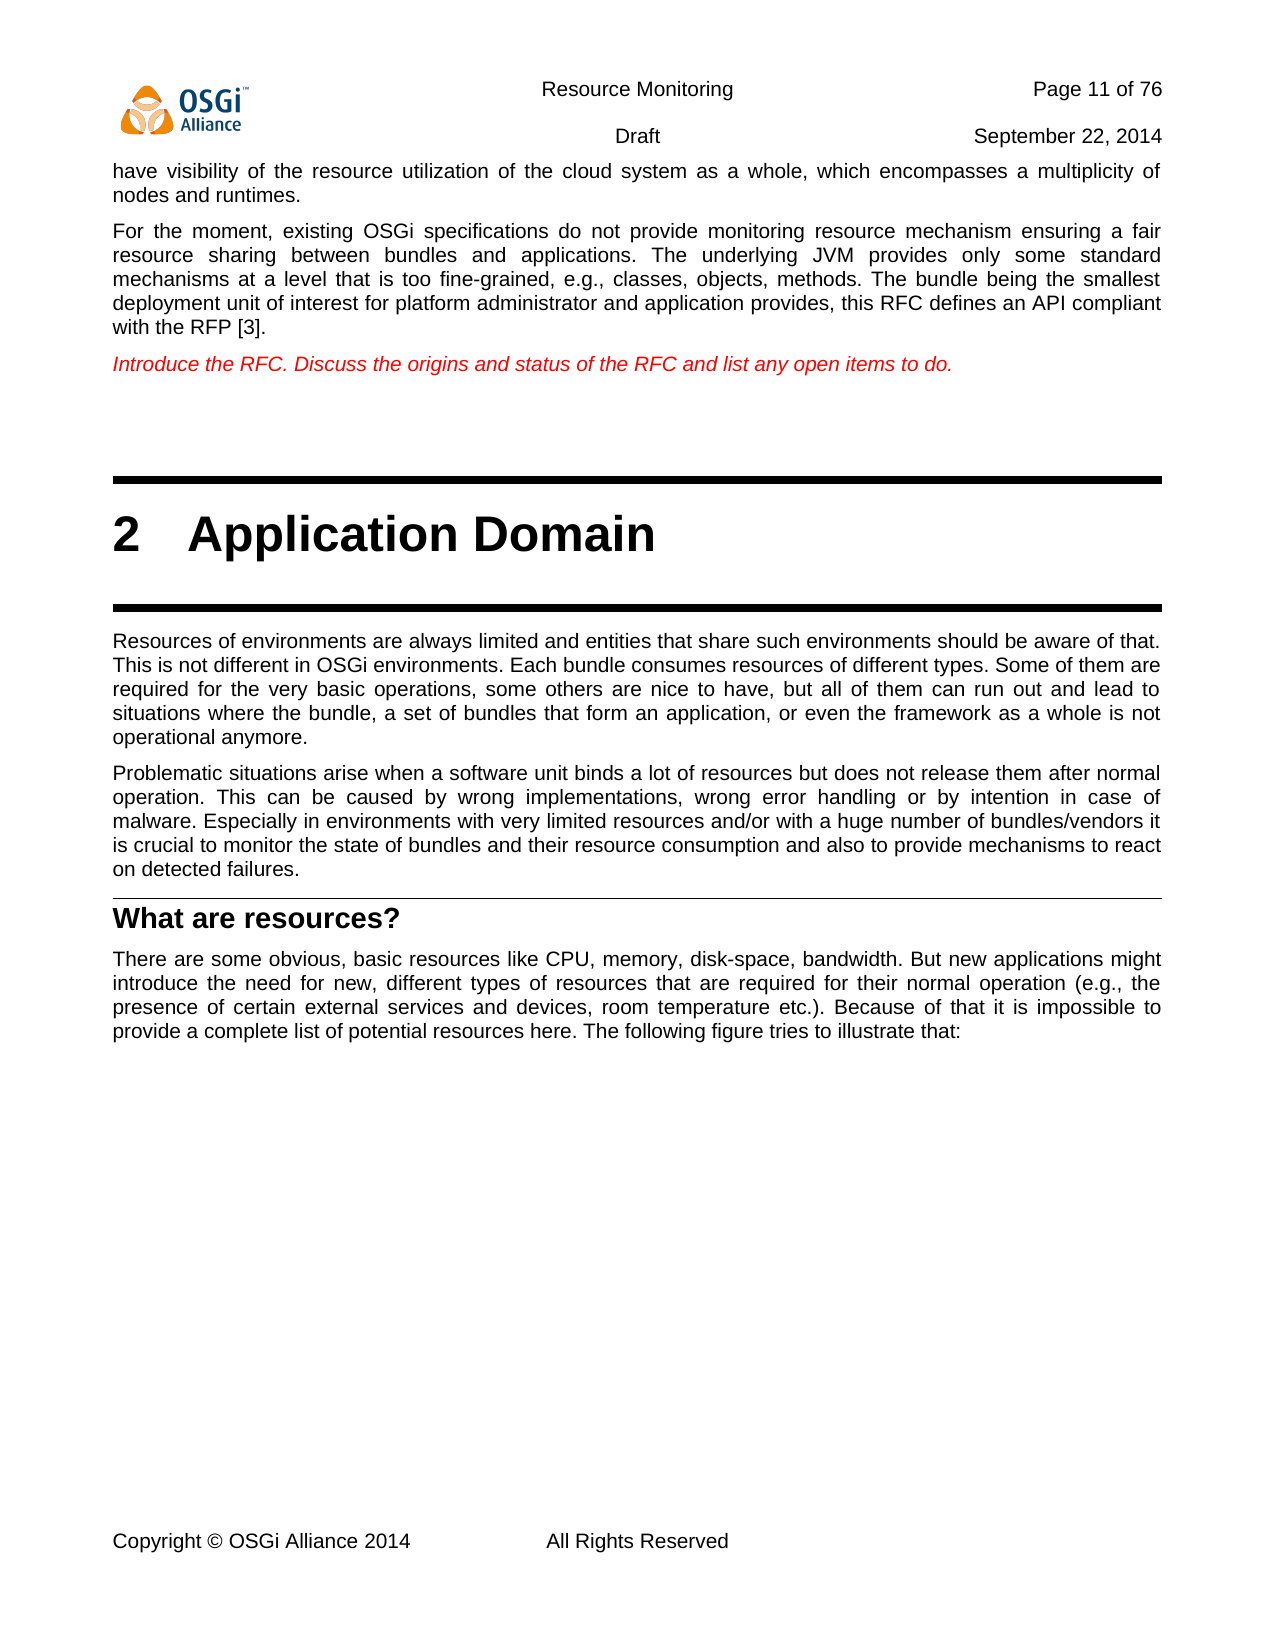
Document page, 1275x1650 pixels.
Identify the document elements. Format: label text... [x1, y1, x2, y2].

text Resources of environments are always limited and entities that share such environments should be aware of that. This is not different in OSGi environments. Each bundle consumes resources of different types. Some of them are required for the very basic operations, some others are nice to have, but all of them can run out and lead to situations where the bundle, a set of bundles that form an application, or even the framework as a whole is not operational anymore. [112, 629, 1162, 749]
subtitle What are resources? [112, 899, 1162, 934]
text There are some obvious, basic resources like CPU, memory, disk-space, bandwidth. But new applications might introduce the need for new, different types of resources that are required for their normal operation (e.g., the presence of certain external services and devices, room temperature etc.). Because of that it is impossible to provide a complete list of potential resources here. The following figure tries to illustrate that: [112, 947, 1162, 1043]
subtitle Application Domain [112, 477, 1162, 612]
text have visibility of the resource utilization of the cloud system as a whole, which encompasses a multiplicity of nodes and runtimes. [112, 159, 1162, 207]
text Introduce the RFC. Discuss the origins and status of the RFC and list any open items to do. [112, 352, 1162, 376]
text Problematic situations arise when a software unit binds a lot of resources but does not release them after normal operation. This can be caused by wrong implementations, wrong error handling or by intention in case of malware. Especially in environments with very limited resources and/or with a huge number of bundles/vendors it is crucial to monitor the state of bundles and their resource consumption and also to provide mechanisms to react on detected failures. [112, 761, 1162, 881]
picture [113, 78, 257, 142]
text For the moment, existing OSGi specifications do not provide monitoring resource mechanism ensuring a fair resource sharing between bundles and applications. The underlying JVM provides only some standard mechanisms at a level that is too fine-grained, e.g., classes, objects, methods. The bundle being the smallest deployment unit of interest for platform administrator and application provides, this RFC defines an API compliant with the RFP [3]. [112, 219, 1162, 339]
